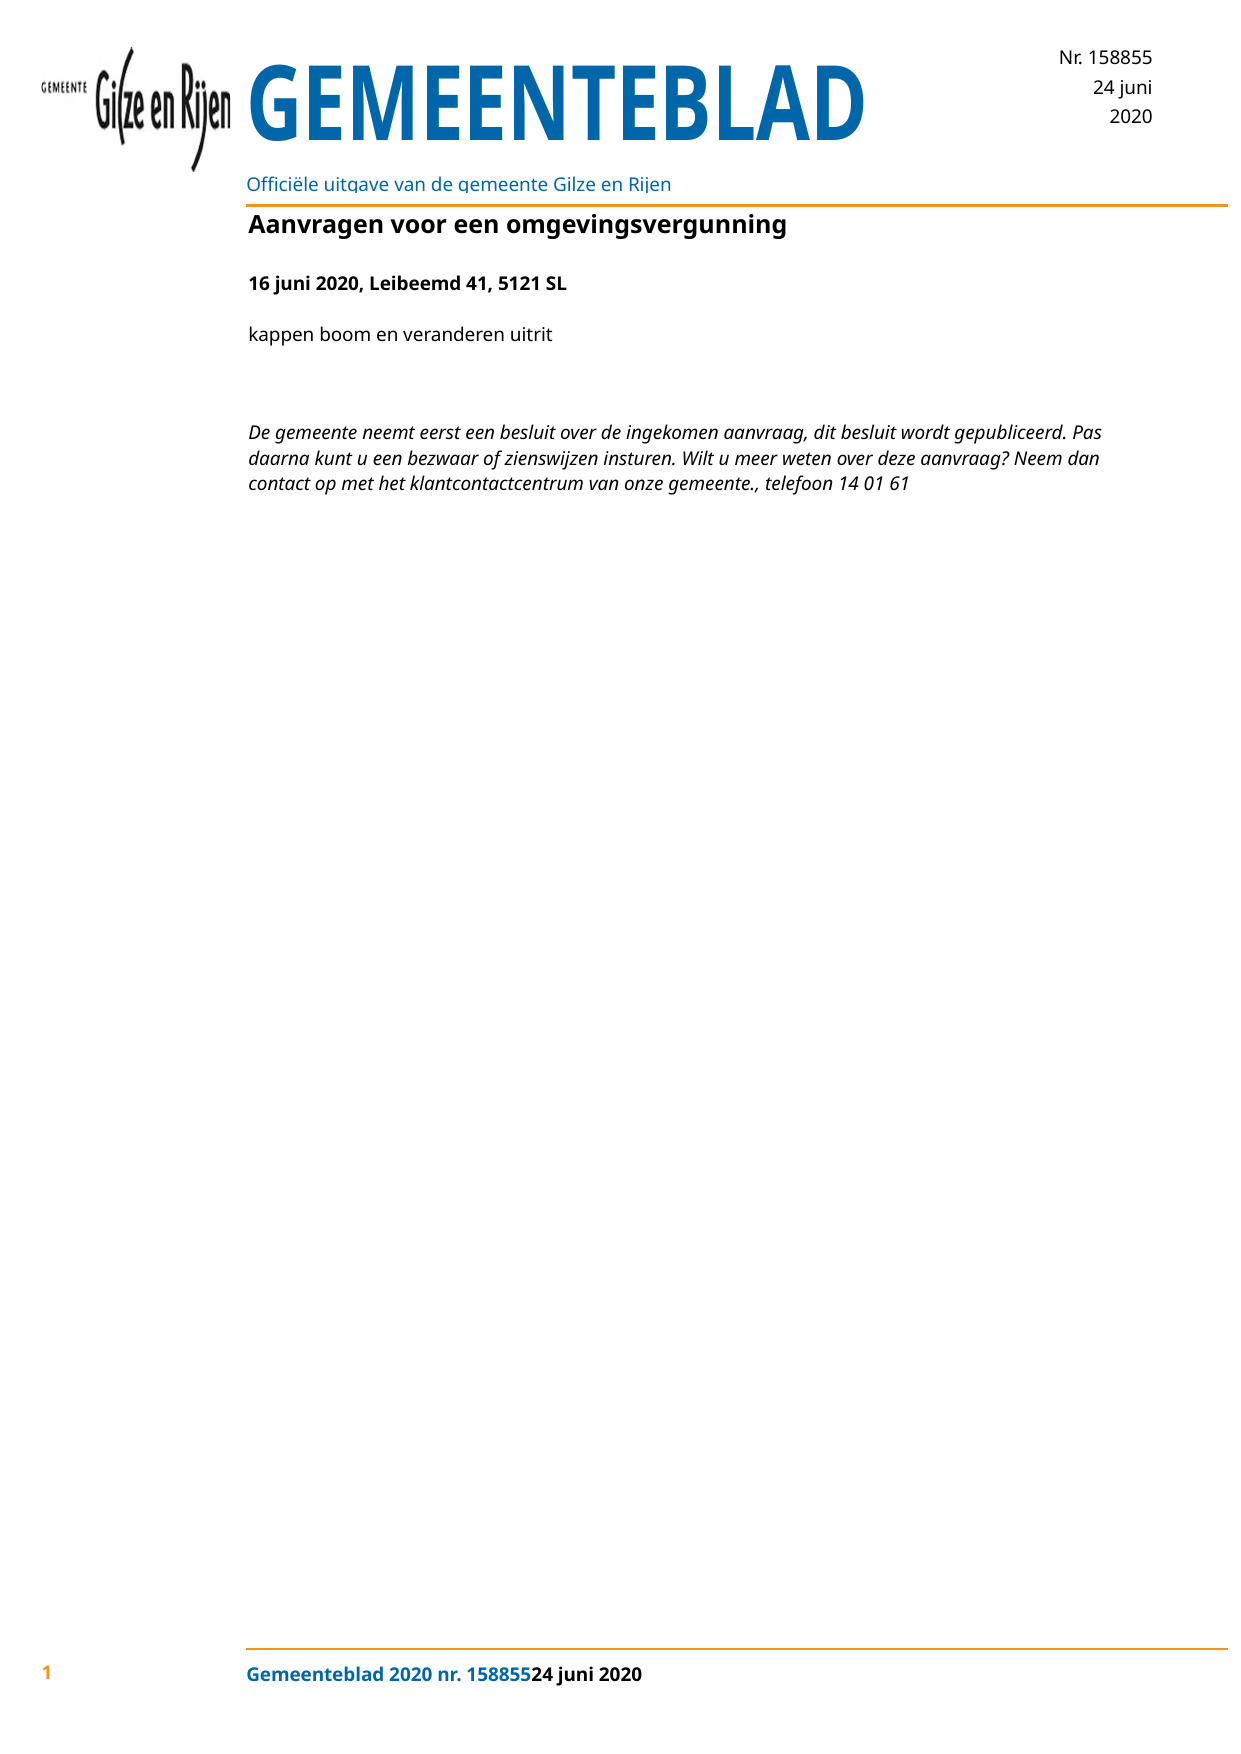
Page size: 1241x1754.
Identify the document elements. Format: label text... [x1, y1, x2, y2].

picture [41, 47, 231, 172]
text Aanvragen voor een omgevingsvergunning [248, 207, 1152, 241]
text De gemeente neemt eerst een besluit over de ingekomen aanvraag, dit besluit wordt gepubliceerd. Pas daarna kunt u een bezwaar of zienswijzen insturen. Wilt u meer weten over deze aanvraag? Neem dan contact op met het klantcontactcentrum van onze gemeente., telefoon 14 01 61 [248, 419, 1152, 496]
text 16 juni 2020, Leibeemd 41, 5121 SL [248, 270, 1152, 296]
text kappen boom en veranderen uitrit [248, 321, 1152, 346]
